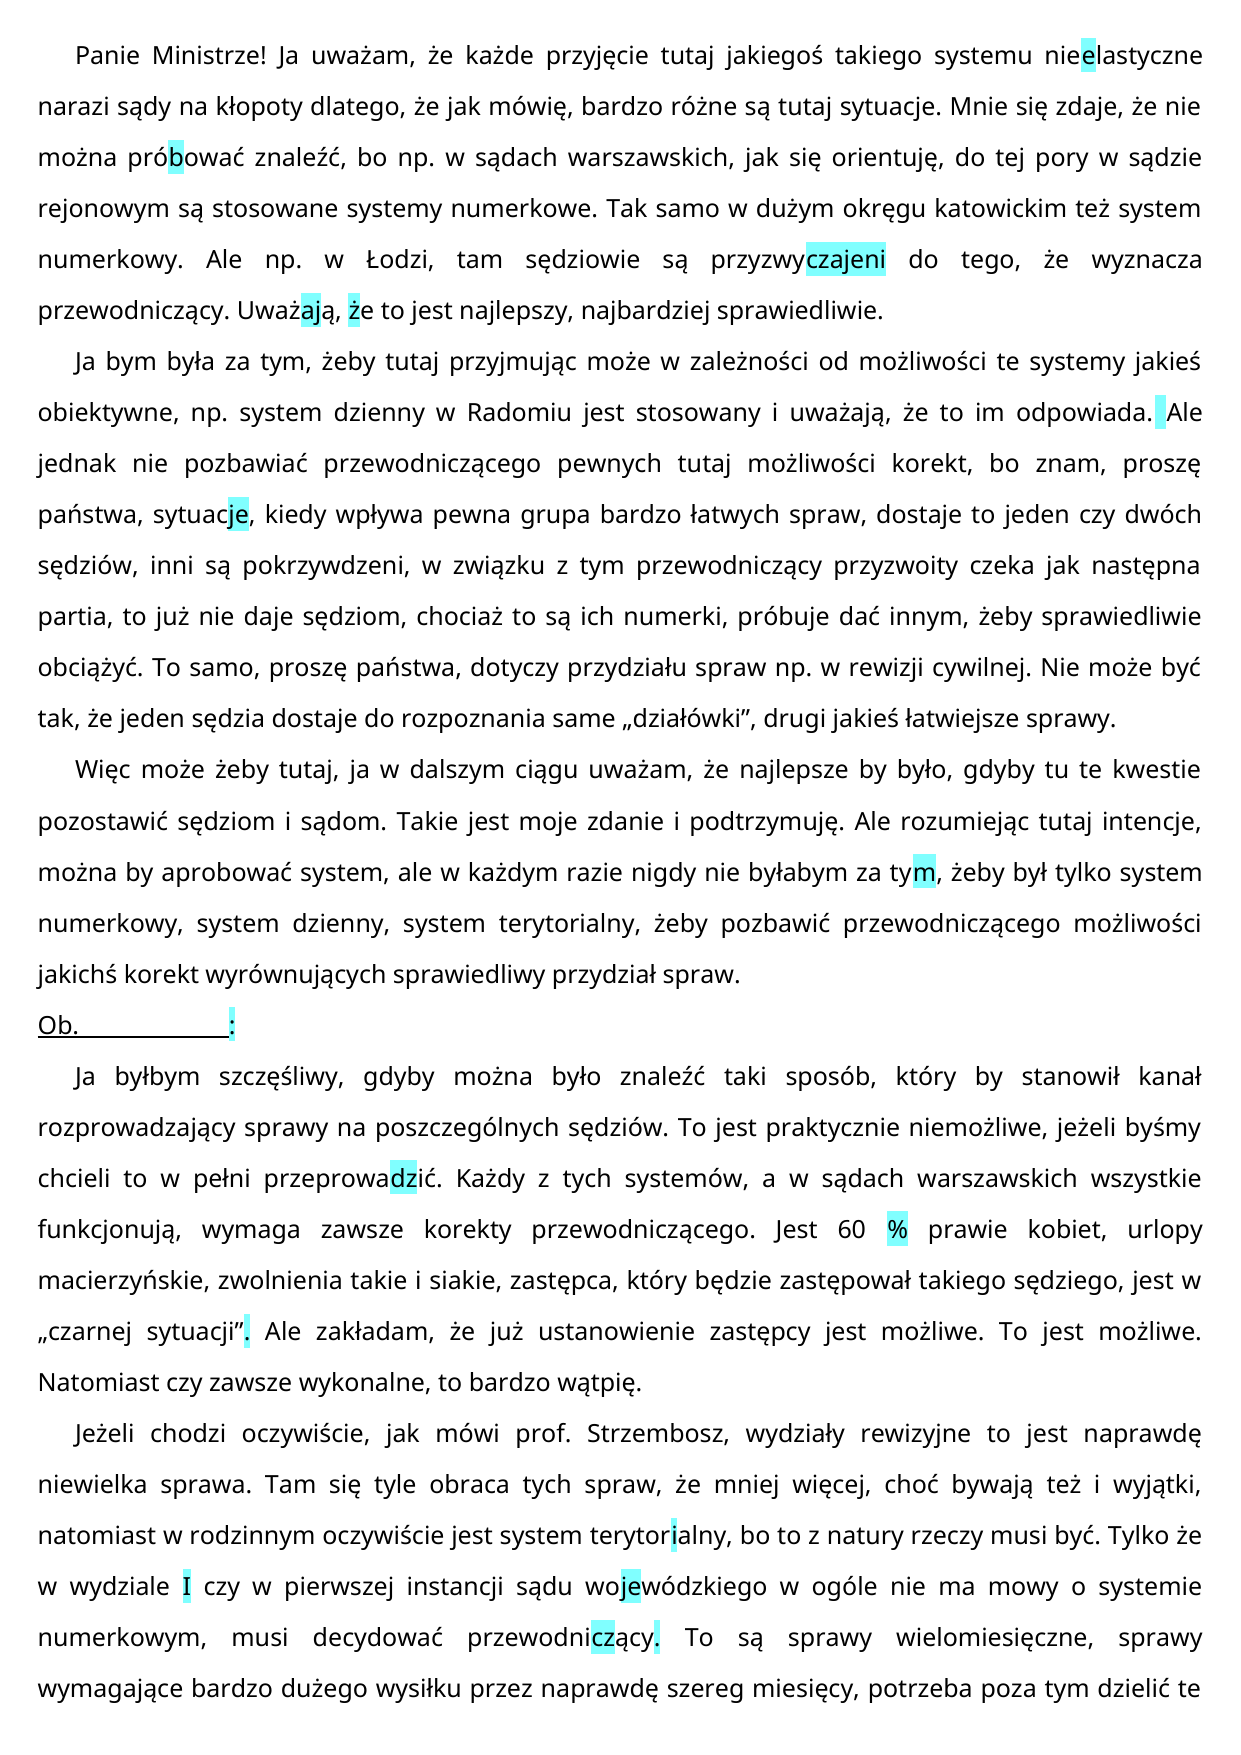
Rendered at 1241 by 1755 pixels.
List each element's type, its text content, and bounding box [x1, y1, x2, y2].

text Panie Ministrze! Ja uważam, że każde przyjęcie tutaj jakiegoś takiego systemu nieelastyczne narazi sądy na kłopoty dlatego, że jak mówię, bardzo różne są tutaj sytuacje. Mnie się zdaje, że nie można próbować znaleźć, bo np. w sądach warszawskich, jak się orientuję, do tej pory w sądzie rejonowym są stosowane systemy numerkowe. Tak samo w dużym okręgu katowickim też system numerkowy. Ale np. w Łodzi, tam sędziowie są przyzwyczajeni do tego, że wyznacza przewodniczący. Uważają, że to jest najlepszy, najbardziej sprawiedliwie. [37, 37, 1203, 327]
text Ja bym była za tym, żeby tutaj przyjmując może w zależności od możliwości te systemy jakieś obiektywne, np. system dzienny w Radomiu jest stosowany i uważają, że to im odpowiada. Ale jednak nie pozbawiać przewodniczącego pewnych tutaj możliwości korekt, bo znam, proszę państwa, sytuacje, kiedy wpływa pewna grupa bardzo łatwych spraw, dostaje to jeden czy dwóch sędziów, inni są pokrzywdzeni, w związku z tym przewodniczący przyzwoity czeka jak następna partia, to już nie daje sędziom, chociaż to są ich numerki, próbuje dać innym, żeby sprawiedliwie obciążyć. To samo, proszę państwa, dotyczy przydziału spraw np. w rewizji cywilnej. Nie może być tak, że jeden sędzia dostaje do rozpoznania same „działówki”, drugi jakieś łatwiejsze sprawy. [37, 344, 1203, 735]
text Jeżeli chodzi oczywiście, jak mówi prof. Strzembosz, wydziały rewizyjne to jest naprawdę niewielka sprawa. Tam się tyle obraca tych spraw, że mniej więcej, choć bywają też i wyjątki, natomiast w rodzinnym oczywiście jest system terytorialny, bo to z natury rzeczy musi być. Tylko że w wydziale I czy w pierwszej instancji sądu wojewódzkiego w ogóle nie ma mowy o systemie numerkowym, musi decydować przewodniczący. To są sprawy wielomiesięczne, sprawy wymagające bardzo dużego wysiłku przez naprawdę szereg miesięcy, potrzeba poza tym dzielić te [37, 1416, 1203, 1705]
text Więc może żeby tutaj, ja w dalszym ciągu uważam, że najlepsze by było, gdyby tu te kwestie pozostawić sędziom i sądom. Takie jest moje zdanie i podtrzymuję. Ale rozumiejąc tutaj intencje, można by aprobować system, ale w każdym razie nigdy nie byłabym za tym, żeby był tylko system numerkowy, system dzienny, system terytorialny, żeby pozbawić przewodniczącego możliwości jakichś korekt wyrównujących sprawiedliwy przydział spraw. [37, 752, 1203, 990]
text Ja byłbym szczęśliwy, gdyby można było znaleźć taki sposób, który by stanowił kanał rozprowadzający sprawy na poszczególnych sędziów. To jest praktycznie niemożliwe, jeżeli byśmy chcieli to w pełni przeprowadzić. Każdy z tych systemów, a w sądach warszawskich wszystkie funkcjonują, wymaga zawsze korekty przewodniczącego. Jest 60 % prawie kobiet, urlopy macierzyńskie, zwolnienia takie i siakie, zastępca, który będzie zastępował takiego sędziego, jest w „czarnej sytuacji”. Ale zakładam, że już ustanowienie zastępcy jest możliwe. To jest możliwe. Natomiast czy zawsze wykonalne, to bardzo wątpię. [37, 1058, 1203, 1399]
text Ob. : [37, 1007, 1203, 1041]
